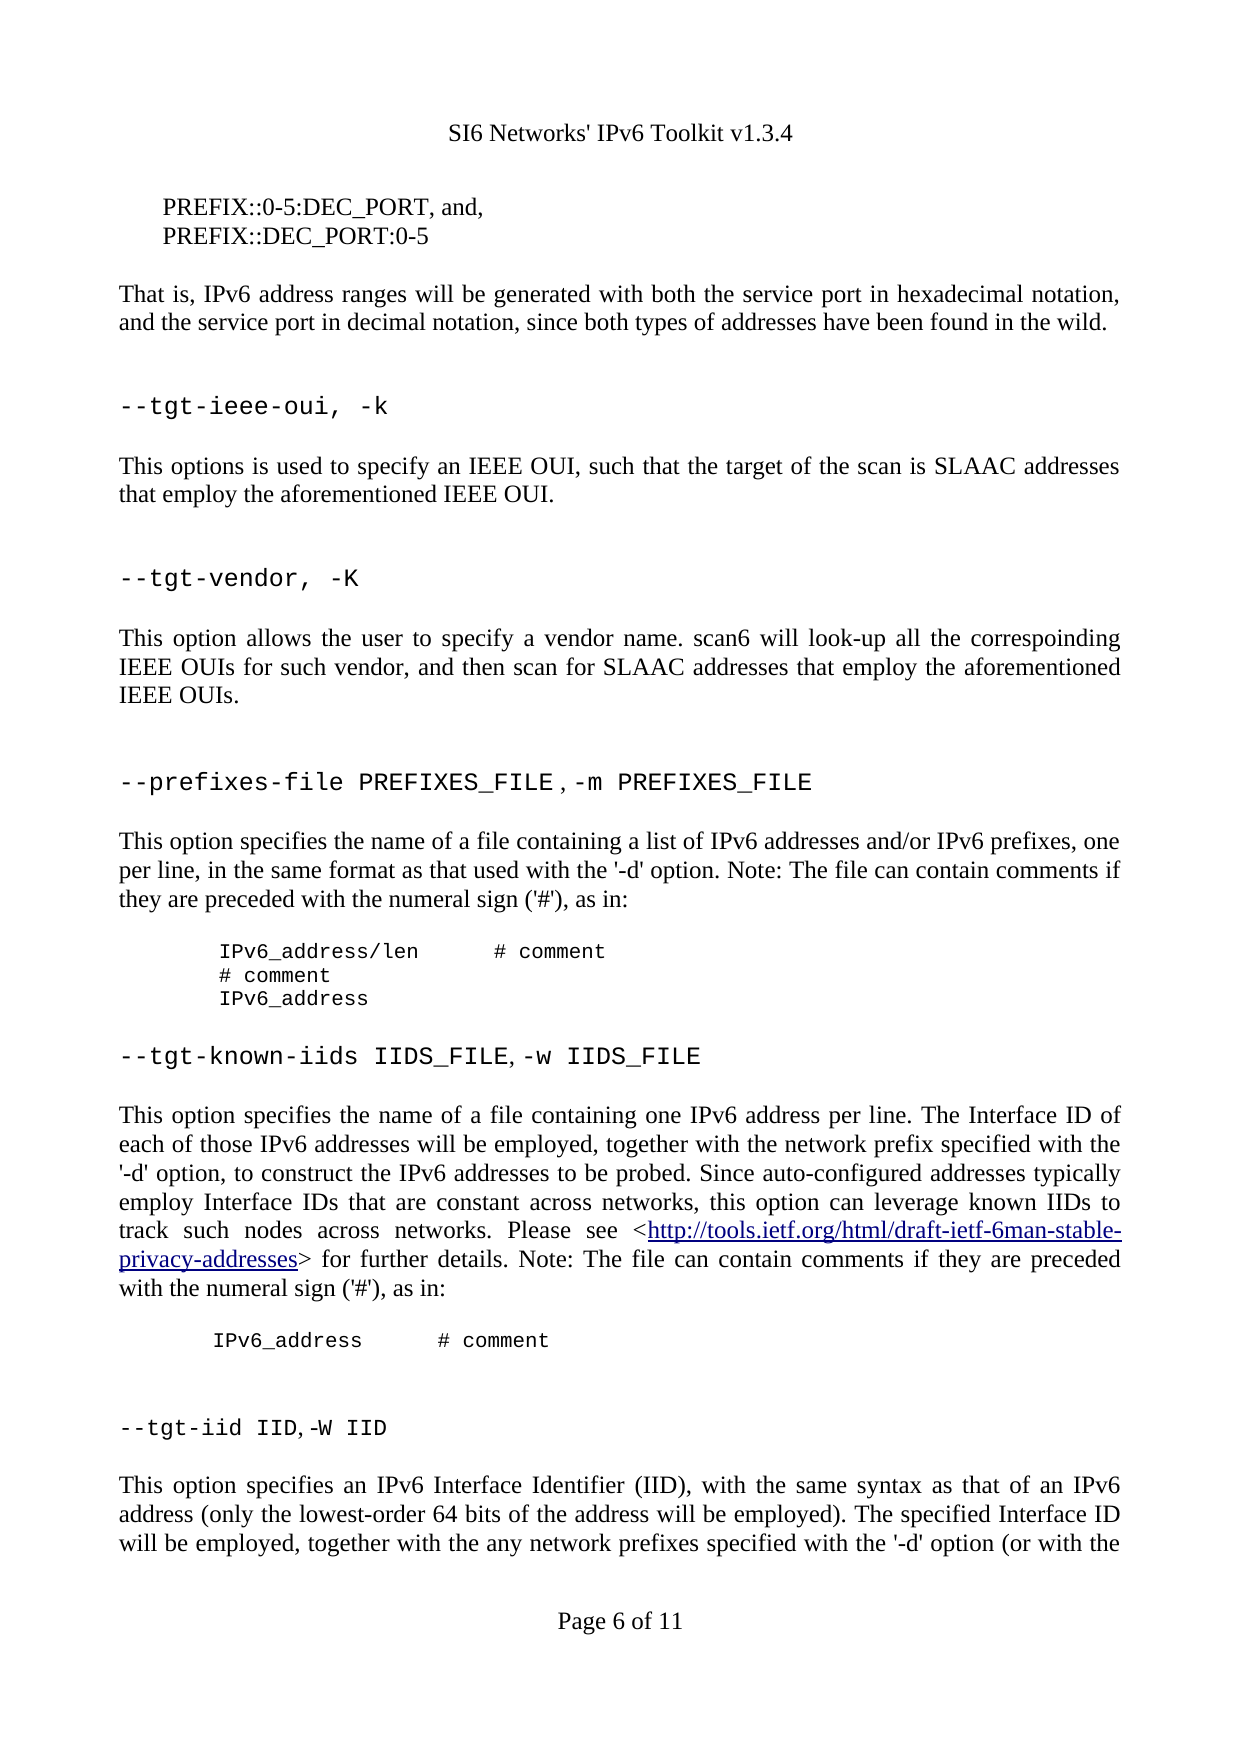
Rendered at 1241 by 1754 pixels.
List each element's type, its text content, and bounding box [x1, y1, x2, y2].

text --tgt-vendor, -K [118, 566, 1122, 594]
text IPv6_address/len # comment [118, 941, 1122, 965]
text PREFIX::DEC_PORT:0-5 [162, 221, 1122, 250]
text IPv6_address [118, 988, 1122, 1012]
text --tgt-known-iids IIDS_FILE, -w IIDS_FILE [118, 1041, 1122, 1072]
text PREFIX::0-5:DEC_PORT, and, [162, 192, 1122, 221]
text This option specifies an IPv6 Interface Identifier (IID), with the same syntax as that of an IPv6 address (only the lowest-order 64 bits of the address will be employed). The specified Interface ID will be employed, together with the any network prefixes specified with the '-d' option (or with the [118, 1471, 1122, 1557]
text # comment [118, 965, 1122, 988]
text --tgt-ieee-oui, -k [118, 394, 1122, 422]
text This option allows the user to specify a vendor name. scan6 will look-up all the correspoinding IEEE OUIs for such vendor, and then scan for SLAAC addresses that employ the aforementioned IEEE OUIs. [118, 623, 1122, 709]
text This options is used to specify an IEEE OUI, such that the target of the scan is SLAAC addresses that employ the aforementioned IEEE OUI. [118, 451, 1122, 508]
text That is, IPv6 address ranges will be generated with both the service port in hexadecimal notation, and the service port in decimal notation, since both types of addresses have been found in the wild. [118, 279, 1122, 336]
text IPv6_address # comment [118, 1330, 1122, 1354]
text This option specifies the name of a file containing a list of IPv6 addresses and/or IPv6 prefixes, one per line, in the same format as that used with the '-d' option. Note: The file can contain comments if they are preceded with the numeral sign ('#'), as in: [118, 826, 1122, 912]
text --prefixes-file PREFIXES_FILE , -m PREFIXES_FILE [118, 767, 1122, 797]
text --tgt-iid IID, -W IID [118, 1412, 1122, 1442]
text This option specifies the name of a file containing one IPv6 address per line. The Interface ID of each of those IPv6 addresses will be employed, together with the network prefix specified with the '-d' option, to construct the IPv6 addresses to be probed. Since auto-configured addresses typically employ Interface IDs that are constant across networks, this option can leverage known IIDs to track such nodes across networks. Please see <http://tools.ietf.org/html/draft-ietf-6man-stable-privacy-addresses> for further details. Note: The file can contain comments if they are preceded with the numeral sign ('#'), as in: [118, 1100, 1122, 1302]
